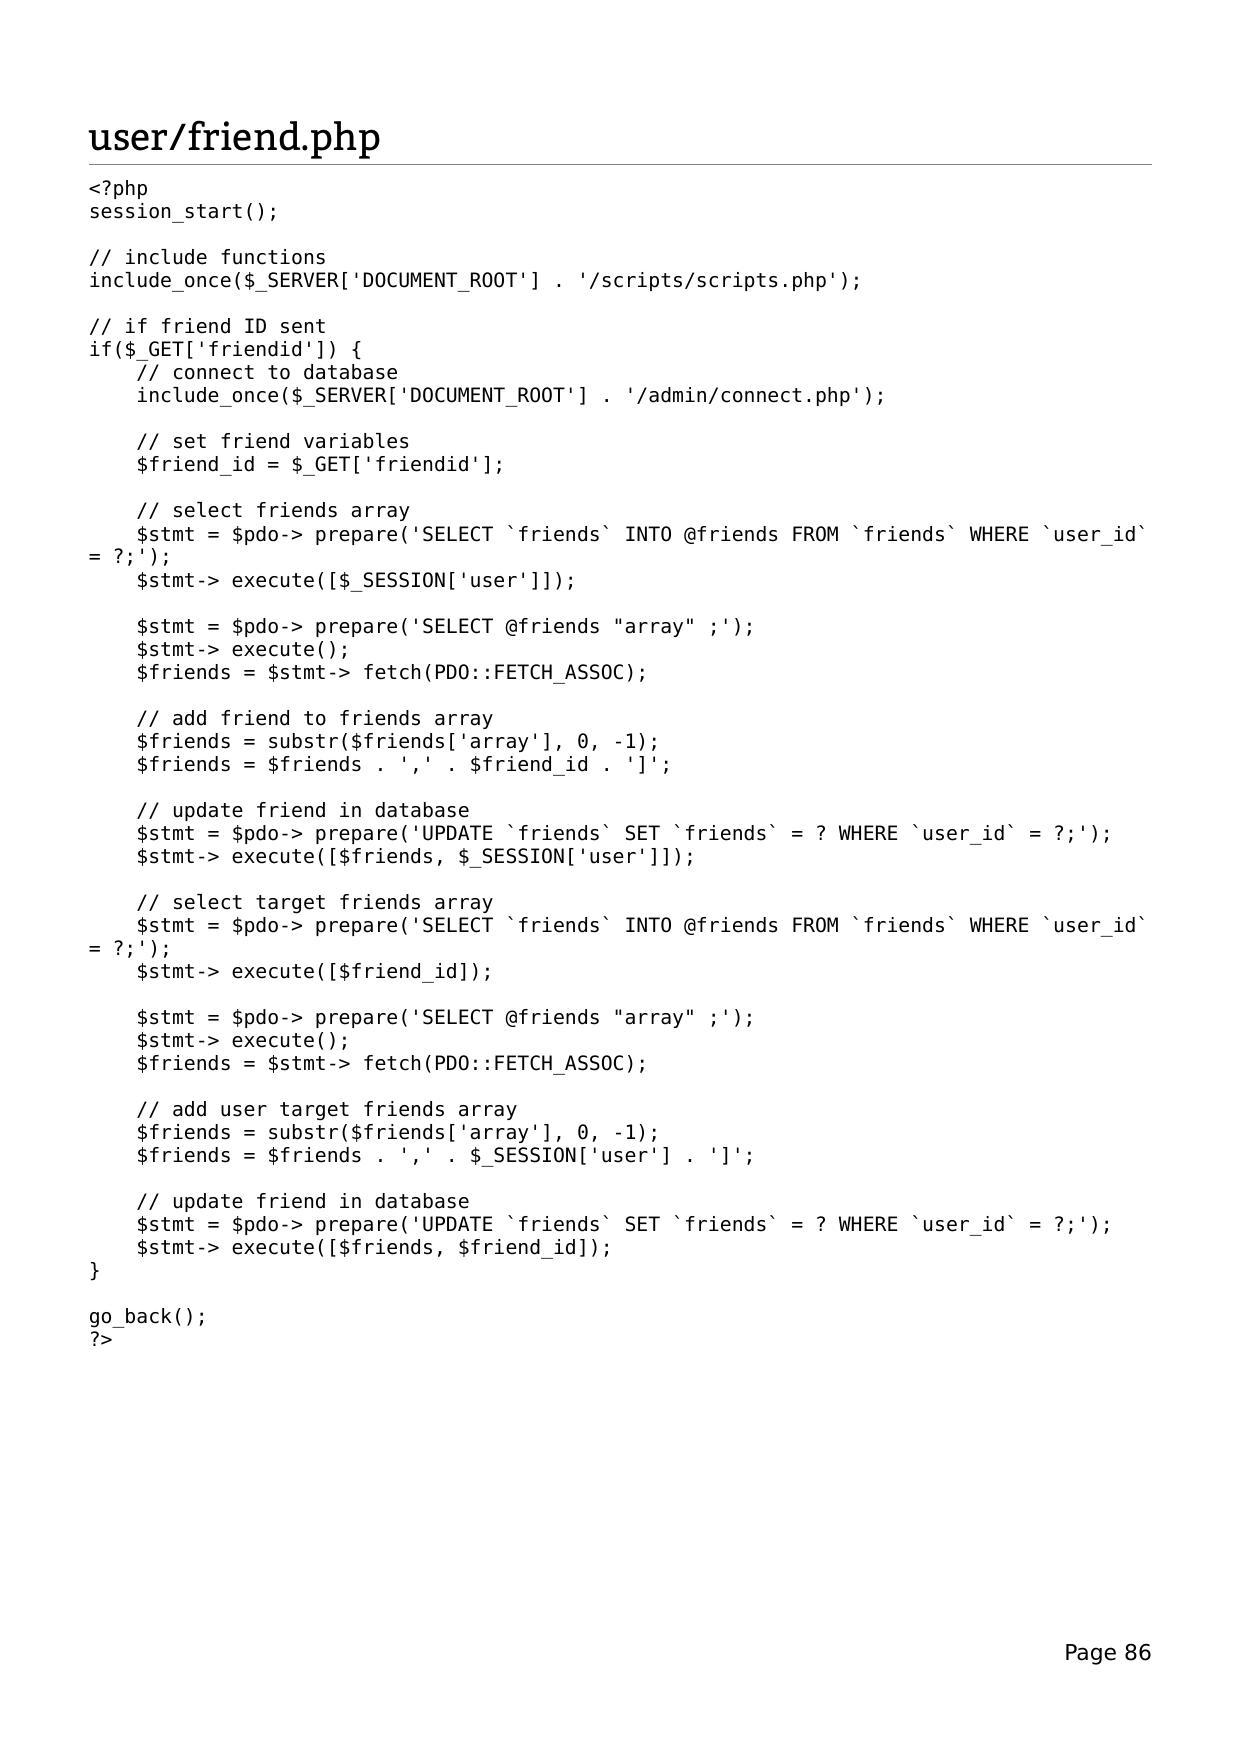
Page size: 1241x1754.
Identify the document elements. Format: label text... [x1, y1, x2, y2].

text go_back(); [88, 1305, 1152, 1328]
text $friend_id = $_GET['friendid']; [88, 453, 1152, 477]
text $stmt = $pdo-> prepare('UPDATE `friends` SET `friends` = ? WHERE `user_id` = ?;'); [88, 822, 1152, 845]
text if($_GET['friendid']) { [88, 338, 1152, 361]
text $stmt-> execute(); [88, 638, 1152, 661]
text // add user target friends array [88, 1098, 1152, 1121]
text $friends = $stmt-> fetch(PDO::FETCH_ASSOC); [88, 1052, 1152, 1075]
text $friends = substr($friends['array'], 0, -1); [88, 730, 1152, 753]
text $stmt-> execute([$friend_id]); [88, 960, 1152, 983]
text $stmt = $pdo-> prepare('SELECT `friends` INTO @friends FROM `friends` WHERE `user_id` = ?;'); [88, 914, 1152, 960]
text // select friends array [88, 499, 1152, 523]
text // include functions [88, 246, 1152, 269]
text $friends = $friends . ',' . $_SESSION['user'] . ']'; [88, 1144, 1152, 1167]
text $friends = substr($friends['array'], 0, -1); [88, 1121, 1152, 1144]
text $friends = $stmt-> fetch(PDO::FETCH_ASSOC); [88, 661, 1152, 684]
text } [88, 1259, 1152, 1282]
text include_once($_SERVER['DOCUMENT_ROOT'] . '/scripts/scripts.php'); [88, 269, 1152, 292]
text // update friend in database [88, 1190, 1152, 1213]
text // set friend variables [88, 431, 1152, 453]
text // add friend to friends array [88, 707, 1152, 730]
text $stmt-> execute([$friends, $_SESSION['user']]); [88, 845, 1152, 868]
text $stmt-> execute(); [88, 1029, 1152, 1052]
text $stmt = $pdo-> prepare('SELECT @friends "array" ;'); [88, 1006, 1152, 1029]
text $stmt = $pdo-> prepare('SELECT @friends "array" ;'); [88, 615, 1152, 638]
text $stmt-> execute([$friends, $friend_id]); [88, 1236, 1152, 1259]
text $stmt = $pdo-> prepare('UPDATE `friends` SET `friends` = ? WHERE `user_id` = ?;'); [88, 1213, 1152, 1236]
text // select target friends array [88, 891, 1152, 914]
text ?> [88, 1328, 1152, 1351]
text // connect to database [88, 361, 1152, 384]
text $stmt-> execute([$_SESSION['user']]); [88, 569, 1152, 592]
subtitle user/friend.php [88, 113, 1152, 165]
text include_once($_SERVER['DOCUMENT_ROOT'] . '/admin/connect.php'); [88, 384, 1152, 407]
text $stmt = $pdo-> prepare('SELECT `friends` INTO @friends FROM `friends` WHERE `user_id` = ?;'); [88, 523, 1152, 569]
text // update friend in database [88, 799, 1152, 822]
text // if friend ID sent [88, 315, 1152, 338]
text $friends = $friends . ',' . $friend_id . ']'; [88, 753, 1152, 776]
text session_start(); [88, 200, 1152, 223]
text <?php [88, 177, 1152, 200]
